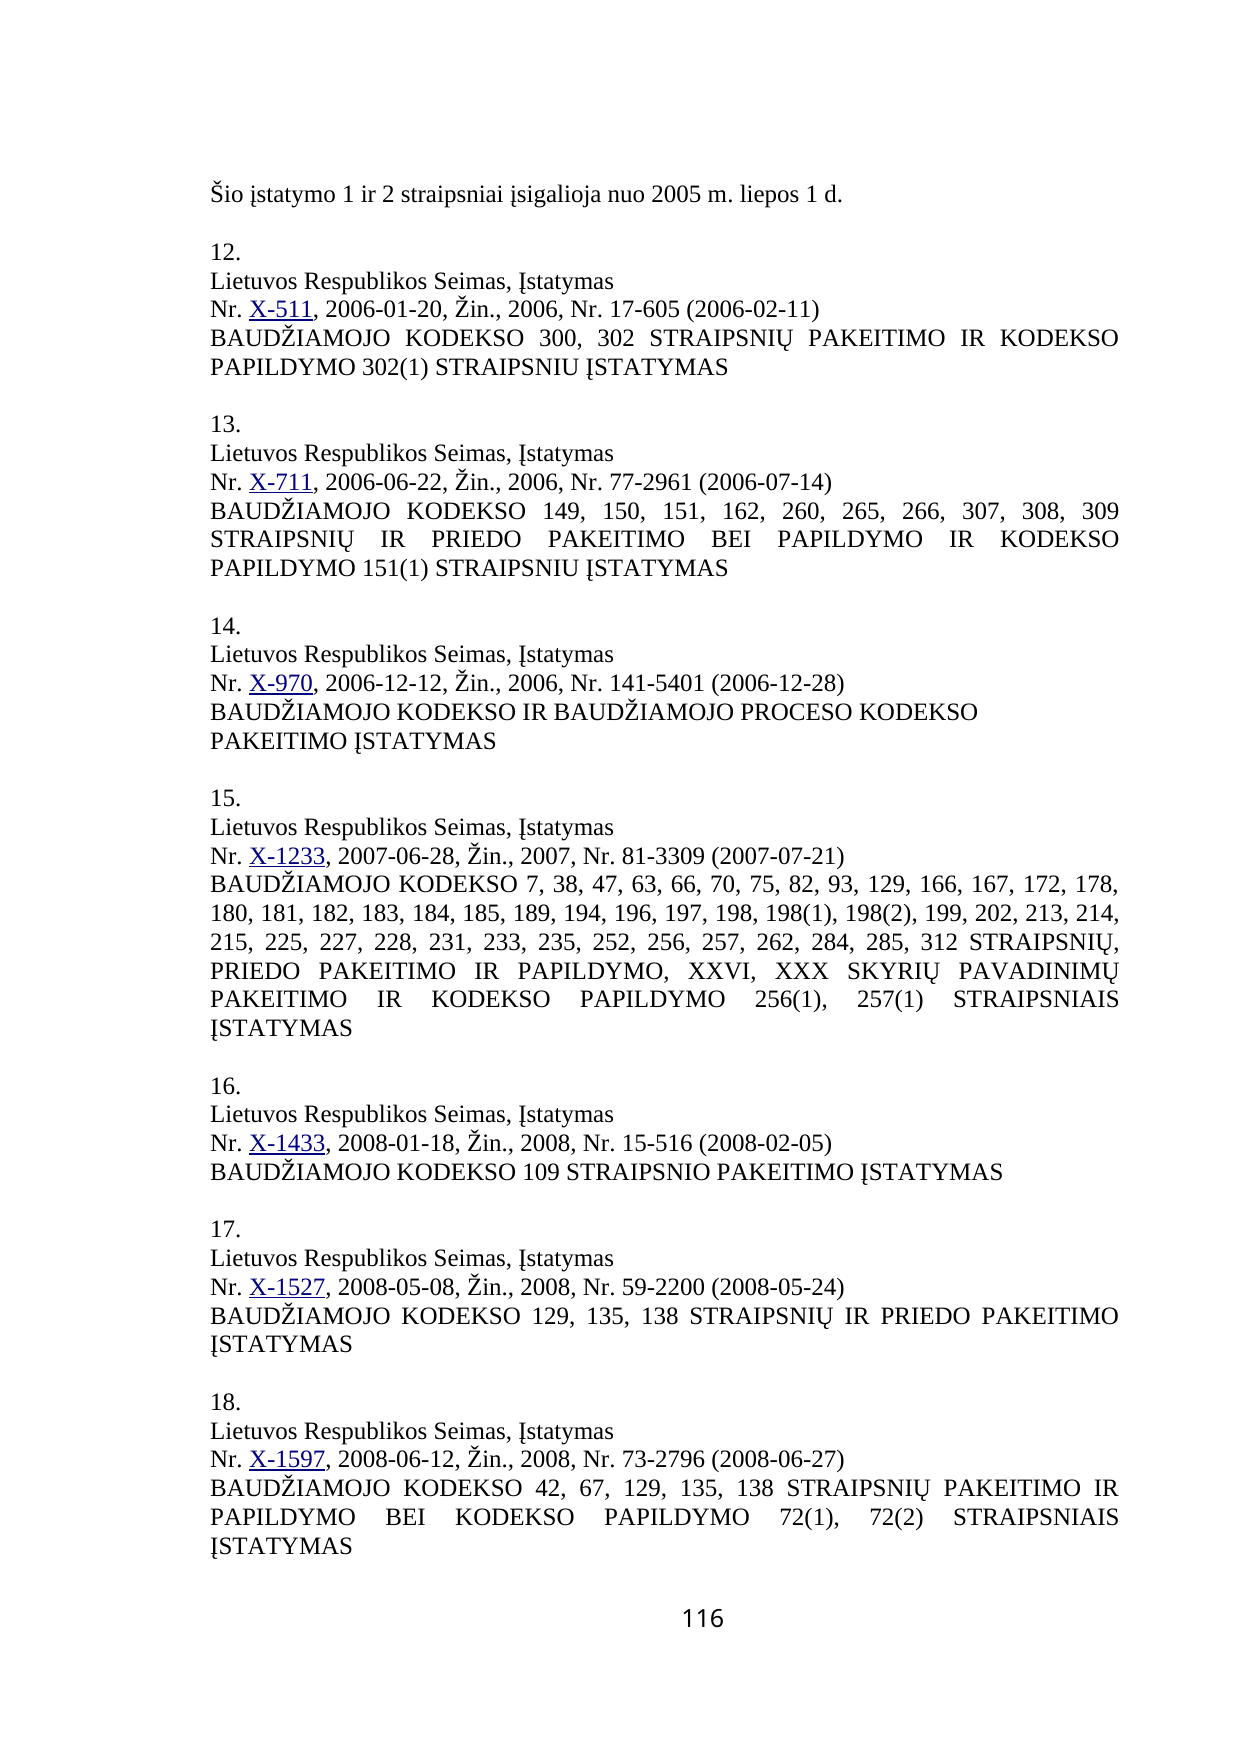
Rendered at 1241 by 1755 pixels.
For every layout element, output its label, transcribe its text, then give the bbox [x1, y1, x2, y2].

text Nr. X-1597, 2008-06-12, Žin., 2008, Nr. 73-2796 (2008-06-27) [210, 1444, 1120, 1473]
text Nr. X-511, 2006-01-20, Žin., 2006, Nr. 17-605 (2006-02-11) [210, 294, 1120, 323]
text 15. [210, 783, 1120, 812]
text Šio įstatymo 1 ir 2 straipsniai įsigalioja nuo 2005 m. liepos 1 d. [210, 179, 1120, 208]
text Nr. X-1433, 2008-01-18, Žin., 2008, Nr. 15-516 (2008-02-05) [210, 1128, 1120, 1157]
text BAUDŽIAMOJO KODEKSO 129, 135, 138 STRAIPSNIŲ IR PRIEDO PAKEITIMO ĮSTATYMAS [210, 1301, 1120, 1358]
text Lietuvos Respublikos Seimas, Įstatymas [210, 639, 1120, 668]
text 14. [210, 611, 1120, 639]
text BAUDŽIAMOJO KODEKSO 42, 67, 129, 135, 138 STRAIPSNIŲ PAKEITIMO IR PAPILDYMO BEI KODEKSO PAPILDYMO 72(1), 72(2) STRAIPSNIAIS ĮSTATYMAS [210, 1473, 1120, 1559]
text 17. [210, 1214, 1120, 1243]
text 16. [210, 1071, 1120, 1099]
text Lietuvos Respublikos Seimas, Įstatymas [210, 438, 1120, 467]
text Lietuvos Respublikos Seimas, Įstatymas [210, 1416, 1120, 1444]
text Nr. X-1233, 2007-06-28, Žin., 2007, Nr. 81-3309 (2007-07-21) [210, 841, 1120, 869]
text 13. [210, 409, 1120, 438]
text 12. [210, 237, 1120, 266]
text 18. [210, 1387, 1120, 1416]
text Lietuvos Respublikos Seimas, Įstatymas [210, 266, 1120, 294]
text Nr. X-1527, 2008-05-08, Žin., 2008, Nr. 59-2200 (2008-05-24) [210, 1272, 1120, 1301]
text Nr. X-711, 2006-06-22, Žin., 2006, Nr. 77-2961 (2006-07-14) [210, 467, 1120, 496]
text BAUDŽIAMOJO KODEKSO IR BAUDŽIAMOJO PROCESO KODEKSO PAKEITIMO ĮSTATYMAS [210, 697, 1120, 754]
text BAUDŽIAMOJO KODEKSO 149, 150, 151, 162, 260, 265, 266, 307, 308, 309 STRAIPSNIŲ IR PRIEDO PAKEITIMO BEI PAPILDYMO IR KODEKSO PAPILDYMO 151(1) STRAIPSNIU ĮSTATYMAS [210, 496, 1120, 582]
text BAUDŽIAMOJO KODEKSO 7, 38, 47, 63, 66, 70, 75, 82, 93, 129, 166, 167, 172, 178, 180, 181, 182, 183, 184, 185, 189, 194, 196, 197, 198, 198(1), 198(2), 199, 202, 213, 214, 215, 225, 227, 228, 231, 233, 235, 252, 256, 257, 262, 284, 285, 312 STRAIPSNIŲ, PRIEDO PAKEITIMO IR PAPILDYMO, XXVI, XXX SKYRIŲ PAVADINIMŲ PAKEITIMO IR KODEKSO PAPILDYMO 256(1), 257(1) STRAIPSNIAIS ĮSTATYMAS [210, 869, 1120, 1042]
text BAUDŽIAMOJO KODEKSO 109 STRAIPSNIO PAKEITIMO ĮSTATYMAS [210, 1157, 1120, 1186]
text Lietuvos Respublikos Seimas, Įstatymas [210, 1243, 1120, 1272]
text Nr. X-970, 2006-12-12, Žin., 2006, Nr. 141-5401 (2006-12-28) [210, 668, 1120, 697]
text Lietuvos Respublikos Seimas, Įstatymas [210, 1099, 1120, 1128]
text Lietuvos Respublikos Seimas, Įstatymas [210, 812, 1120, 841]
text BAUDŽIAMOJO KODEKSO 300, 302 STRAIPSNIŲ PAKEITIMO IR KODEKSO PAPILDYMO 302(1) STRAIPSNIU ĮSTATYMAS [210, 323, 1120, 381]
